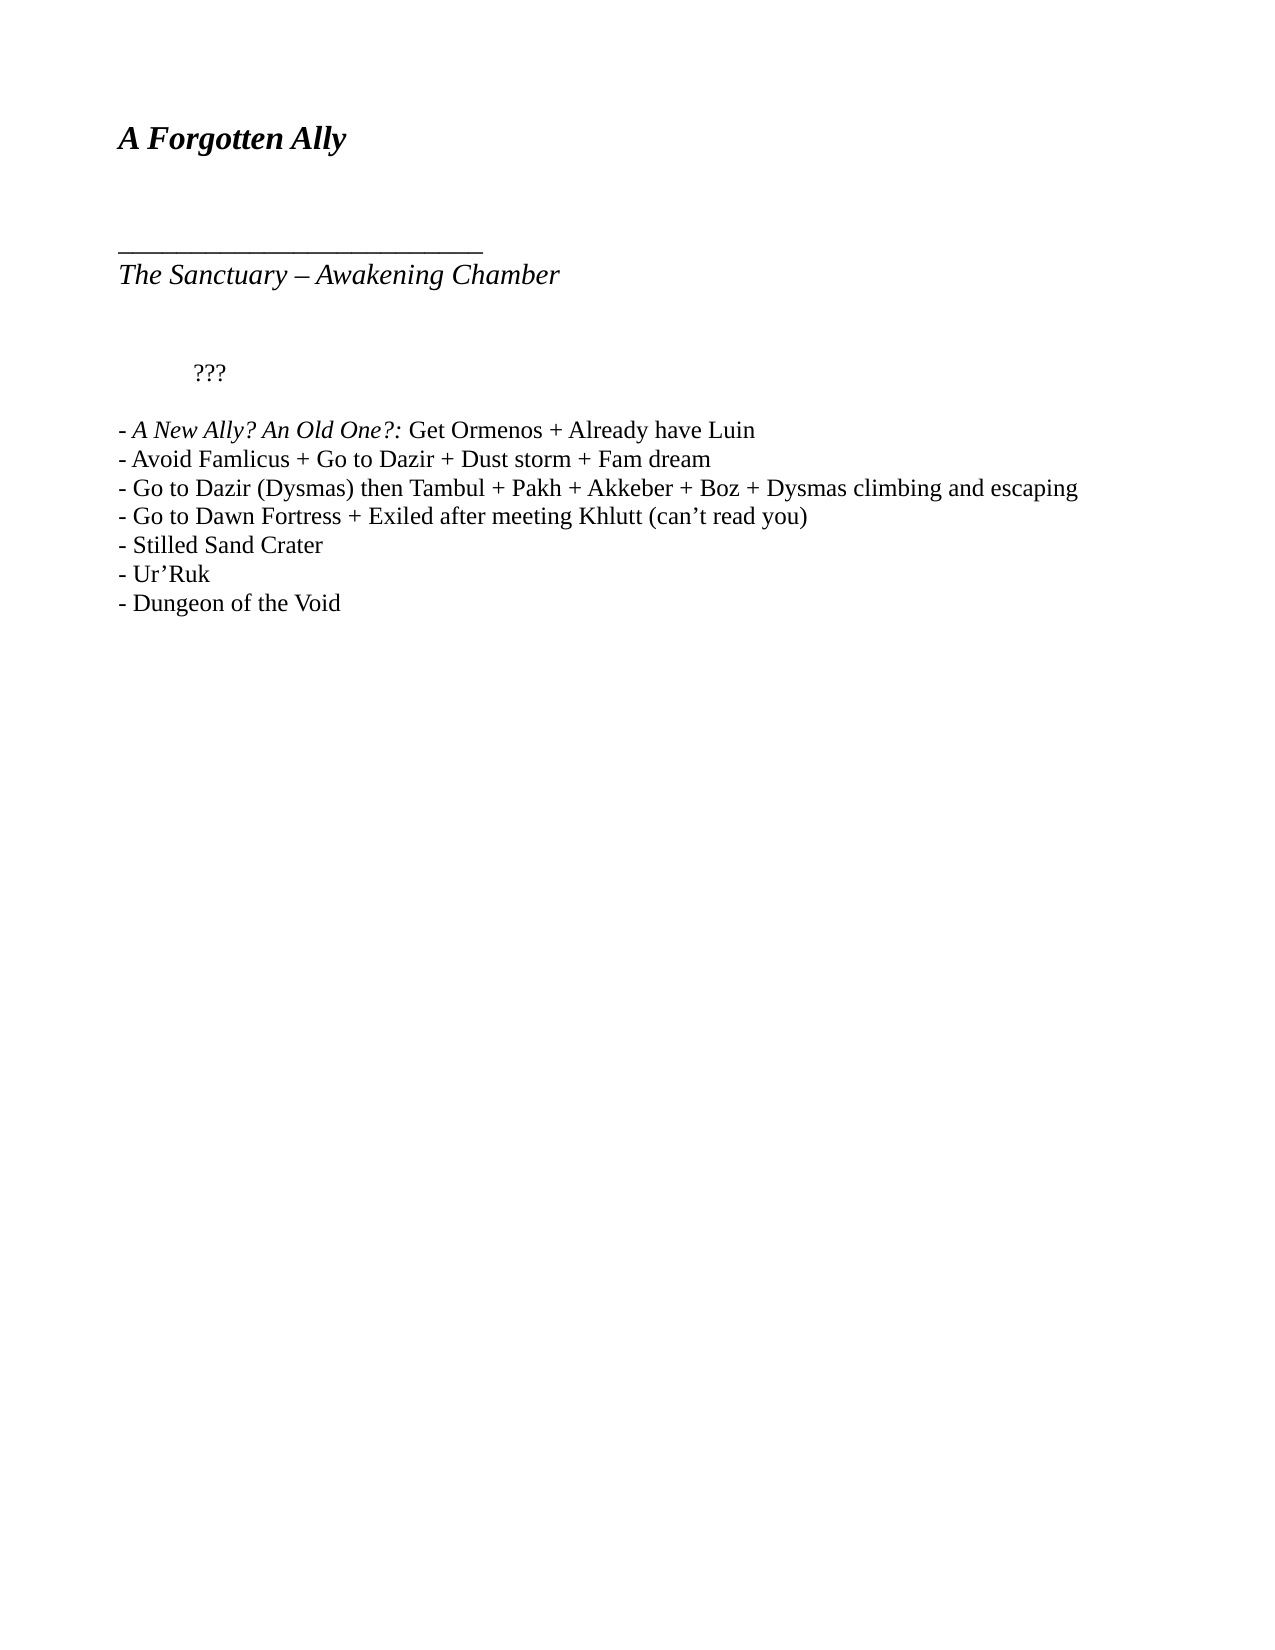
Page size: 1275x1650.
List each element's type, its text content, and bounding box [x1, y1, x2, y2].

text The Sanctuary – Awakening Chamber [118, 257, 1157, 291]
text ??? [118, 358, 1157, 386]
text - Go to Dawn Fortress + Exiled after meeting Khlutt (can’t read you) [118, 501, 1157, 530]
text - Dungeon of the Void [118, 588, 1157, 616]
text _________________________ [118, 223, 1157, 257]
text - Ur’Ruk [118, 559, 1157, 588]
text A Forgotten Ally [118, 118, 1157, 156]
text - Avoid Famlicus + Go to Dazir + Dust storm + Fam dream [118, 444, 1157, 473]
text - Stilled Sand Crater [118, 530, 1157, 559]
text - Go to Dazir (Dysmas) then Tambul + Pakh + Akkeber + Boz + Dysmas climbing and escaping [118, 473, 1157, 501]
text - A New Ally? An Old One?: Get Ormenos + Already have Luin [118, 415, 1157, 444]
